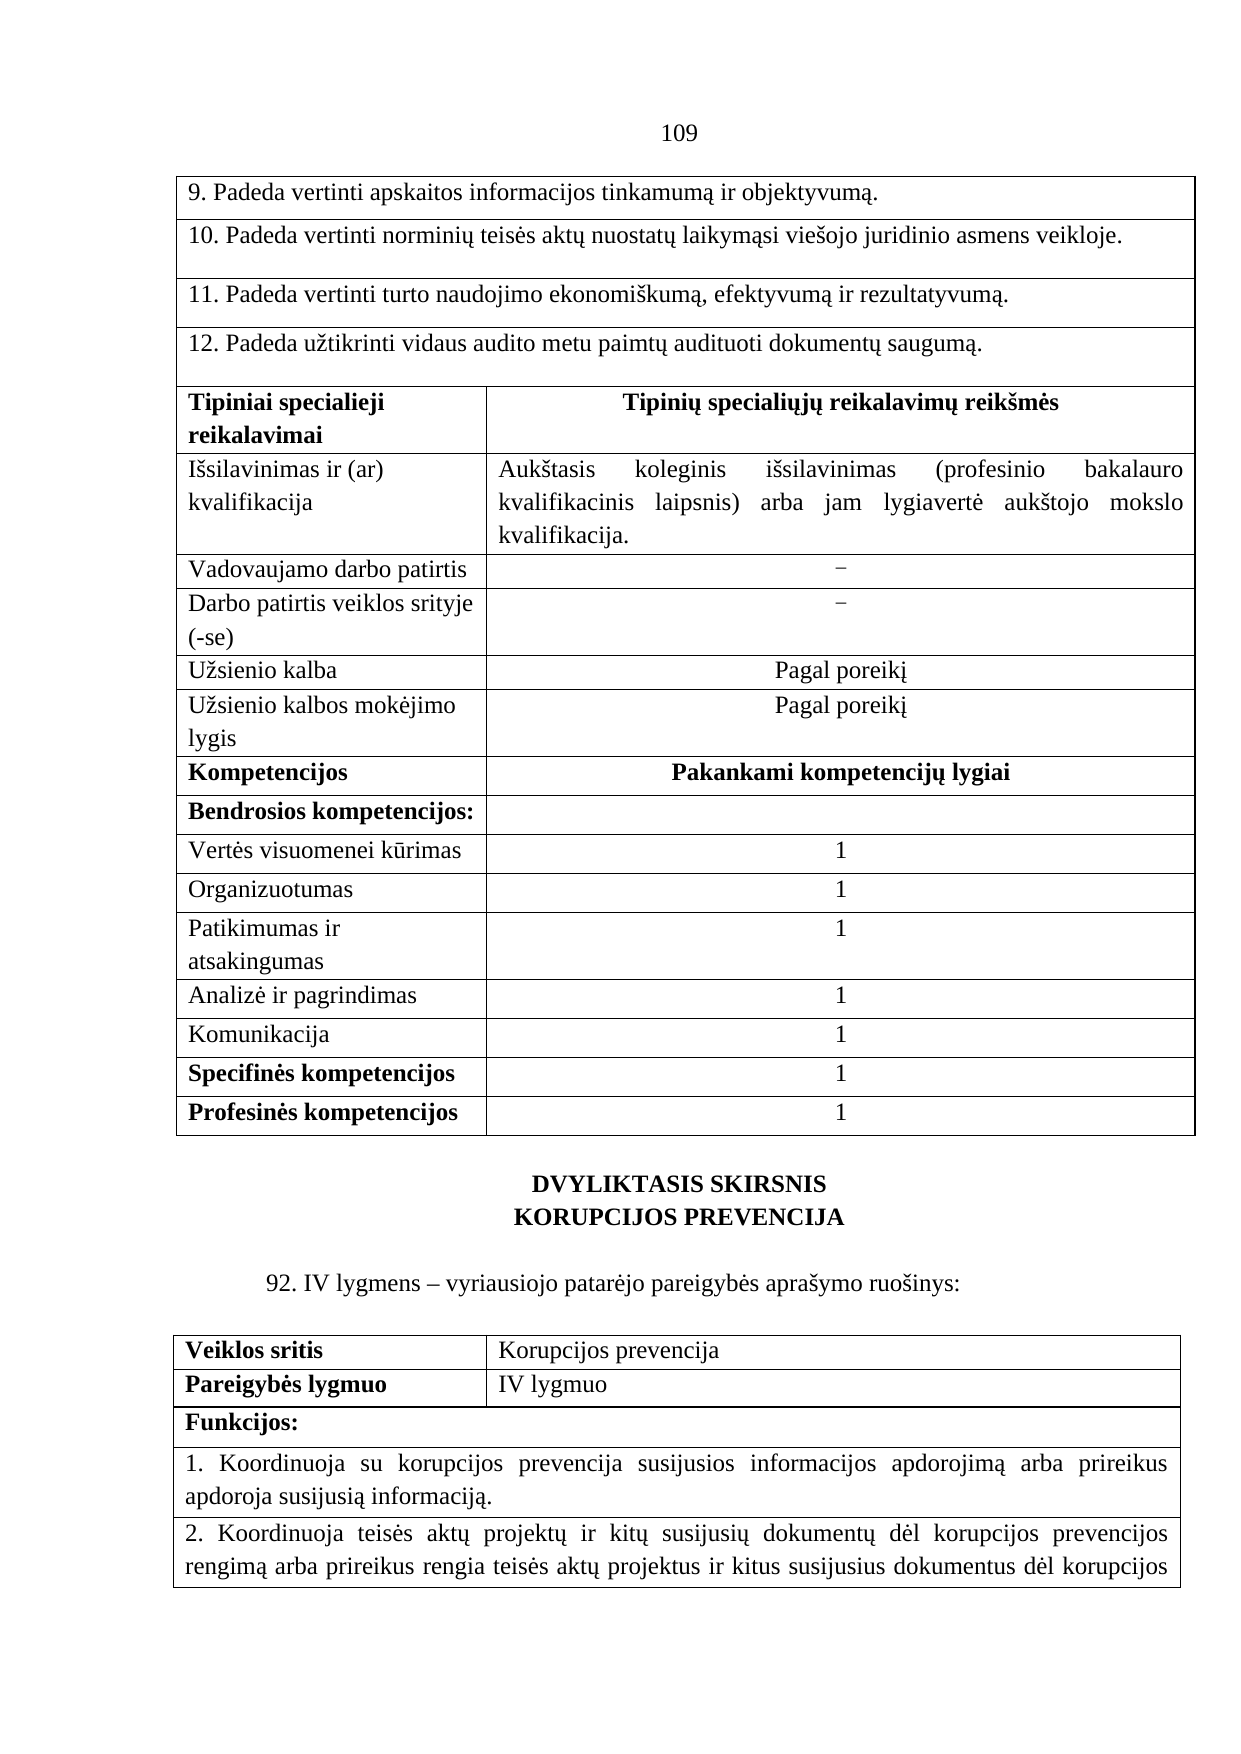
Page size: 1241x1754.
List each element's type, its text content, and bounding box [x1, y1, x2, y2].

text DVYLIKTASIS SKIRSNIS [177, 1169, 1181, 1198]
table_cell Aukštasis koleginis išsilavinimas (profesinio bakalauro kvalifikacinis laipsnis) arba jam lygiavertė aukštojo mokslo kvalifikacija. [487, 454, 1194, 553]
table_cell Tipiniai specialieji reikalavimai [177, 387, 486, 453]
table_cell Pakankami kompetencijų lygiai [487, 757, 1194, 795]
table_header Veiklos sritis [174, 1336, 486, 1368]
table_cell 2. Koordinuoja teisės aktų projektų ir kitų susijusių dokumentų dėl korupcijos prevencijos rengimą arba prireikus rengia teisės aktų projektus ir kitus susijusius dokumentus dėl korupcijos [174, 1518, 1180, 1587]
table_cell Išsilavinimas ir (ar) kvalifikacija [177, 454, 486, 553]
table_header Korupcijos prevencija [487, 1336, 1180, 1368]
table_cell 1 [487, 980, 1194, 1018]
table_cell 12. Padeda užtikrinti vidaus audito metu paimtų audituoti dokumentų saugumą. [177, 328, 1194, 386]
table_cell [487, 796, 1194, 834]
table_cell Organizuotumas [177, 874, 486, 912]
table_cell Specifinės kompetencijos [177, 1058, 486, 1096]
table_cell 1. Koordinuoja su korupcijos prevencija susijusios informacijos apdorojimą arba prireikus apdoroja susijusią informaciją. [174, 1448, 1180, 1517]
table_cell Darbo patirtis veiklos srityje (-se) [177, 589, 486, 654]
table_cell Kompetencijos [177, 757, 486, 795]
table_cell Analizė ir pagrindimas [177, 980, 486, 1018]
text 92. IV lygmens – vyriausiojo patarėjo pareigybės aprašymo ruošinys: [177, 1268, 1181, 1297]
table_cell – [487, 589, 1194, 654]
table_cell Funkcijos: [174, 1408, 1180, 1447]
table_cell Vadovaujamo darbo patirtis [177, 555, 486, 587]
table_cell Pagal poreikį [487, 656, 1194, 689]
table_cell 1 [487, 1019, 1194, 1057]
table_cell 1 [487, 835, 1194, 873]
text KORUPCIJOS PREVENCIJA [177, 1202, 1181, 1231]
table_cell Vertės visuomenei kūrimas [177, 835, 486, 873]
table_cell 9. Padeda vertinti apskaitos informacijos tinkamumą ir objektyvumą. [177, 177, 1194, 219]
table_cell Tipinių specialiųjų reikalavimų reikšmės [487, 387, 1194, 453]
table_cell IV lygmuo [487, 1370, 1180, 1406]
table_cell 1 [487, 913, 1194, 979]
table_cell Profesinės kompetencijos [177, 1097, 486, 1135]
table_cell Komunikacija [177, 1019, 486, 1057]
table_cell 11. Padeda vertinti turto naudojimo ekonomiškumą, efektyvumą ir rezultatyvumą. [177, 279, 1194, 327]
table_cell – [487, 555, 1194, 587]
table_cell Pagal poreikį [487, 690, 1194, 756]
table_cell Užsienio kalba [177, 656, 486, 689]
table_cell 10. Padeda vertinti norminių teisės aktų nuostatų laikymąsi viešojo juridinio asmens veikloje. [177, 220, 1194, 278]
table_cell 1 [487, 1097, 1194, 1135]
table_cell Patikimumas ir atsakingumas [177, 913, 486, 979]
table_cell 1 [487, 874, 1194, 912]
table_cell Užsienio kalbos mokėjimo lygis [177, 690, 486, 756]
table_cell 1 [487, 1058, 1194, 1096]
table_cell Pareigybės lygmuo [174, 1370, 486, 1406]
table_cell Bendrosios kompetencijos: [177, 796, 486, 834]
